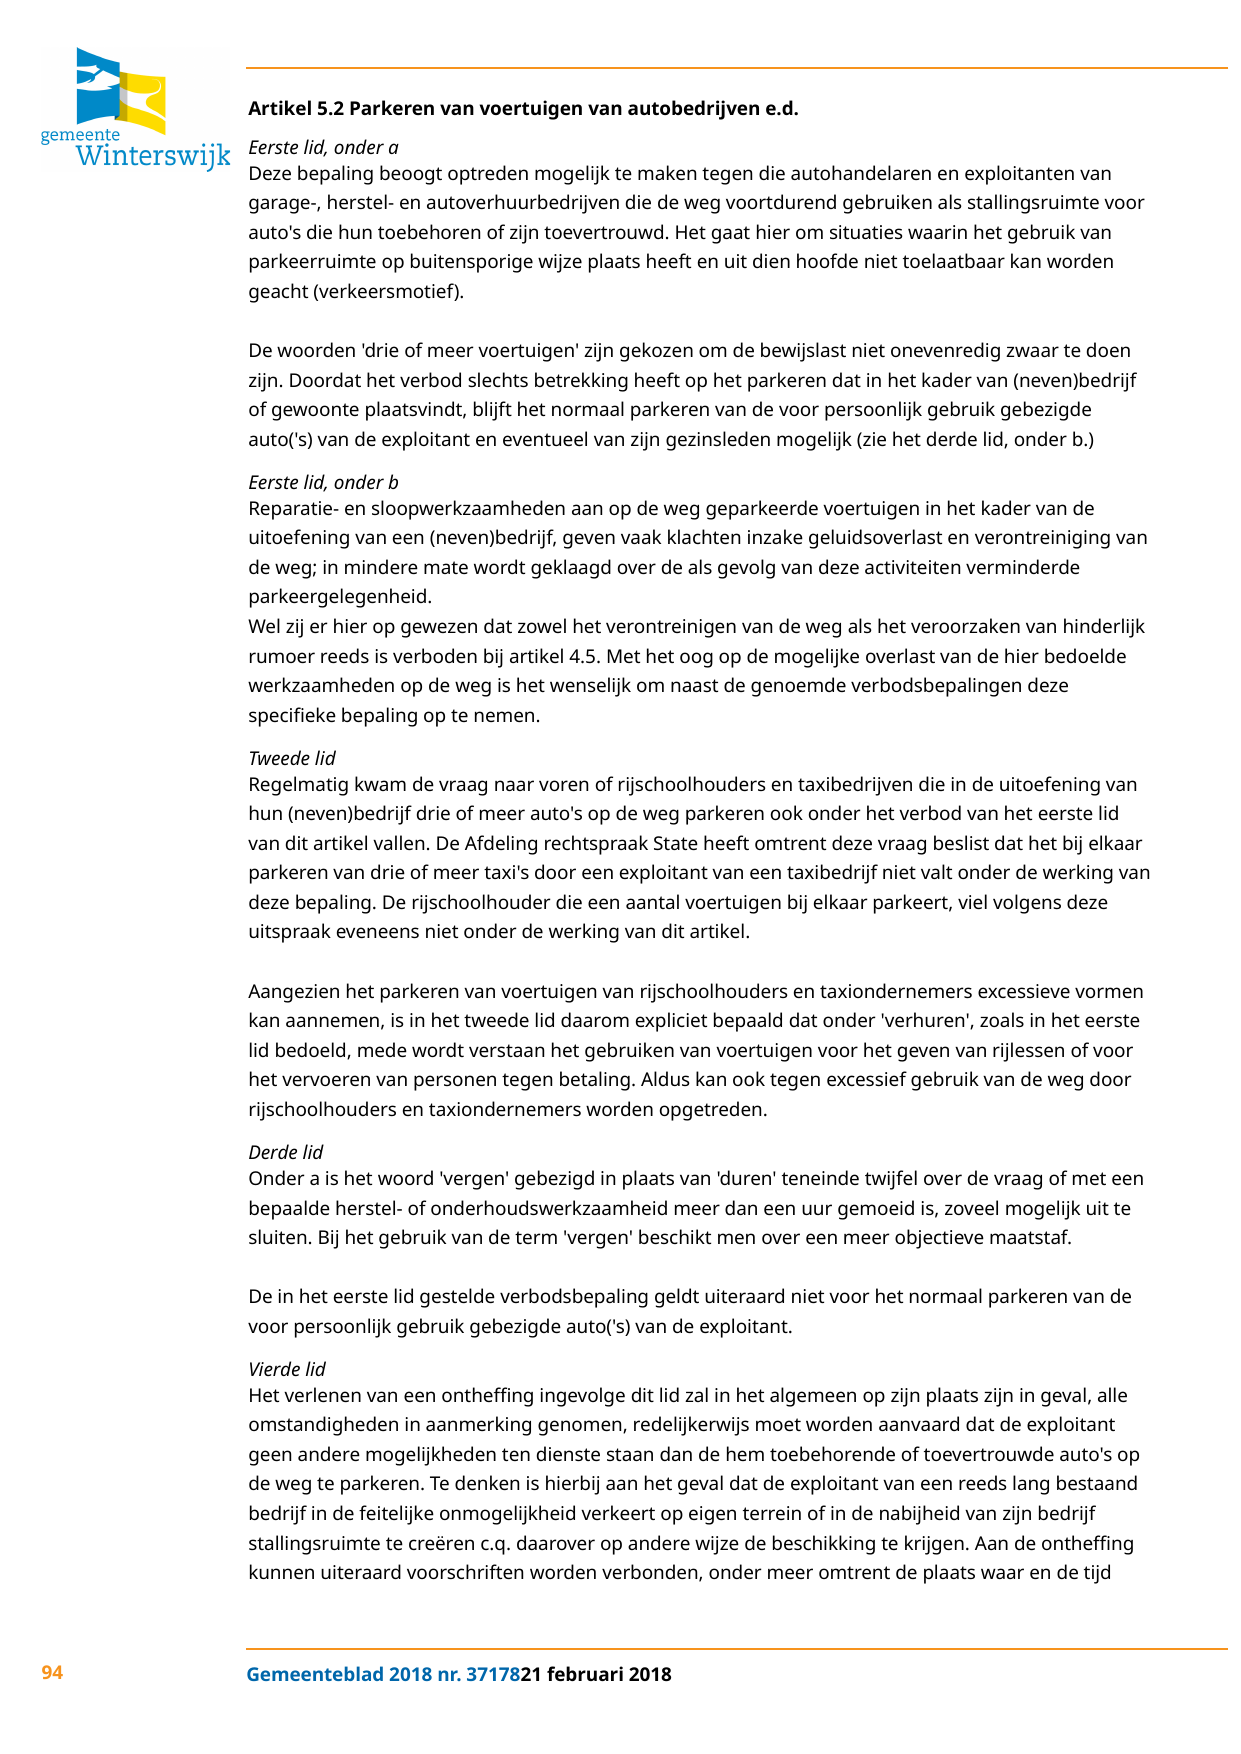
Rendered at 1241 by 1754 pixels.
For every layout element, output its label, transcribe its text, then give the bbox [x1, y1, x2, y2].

text Onder a is het woord 'vergen' gebezigd in plaats van 'duren' teneinde twijfel over de vraag of met een bepaalde herstel- of onderhoudswerkzaamheid meer dan een uur gemoeid is, zoveel mogelijk uit te sluiten. Bij het gebruik van de term 'vergen' beschikt men over een meer objectieve maatstaf. [248, 1165, 1152, 1250]
text De in het eerste lid gestelde verbodsbepaling geldt uiteraard niet voor het normaal parkeren van de voor persoonlijk gebruik gebezigde auto('s) van de exploitant. [248, 1283, 1152, 1339]
text Aangezien het parkeren van voertuigen van rijschoolhouders en taxiondernemers excessieve vormen kan aannemen, is in het tweede lid daarom expliciet bepaald dat onder 'verhuren', zoals in het eerste lid bedoeld, mede wordt verstaan het gebruiken van voertuigen voor het geven van rijlessen of voor het vervoeren van personen tegen betaling. Aldus kan ook tegen excessief gebruik van de weg door rijschoolhouders en taxiondernemers worden opgetreden. [248, 978, 1152, 1122]
text Vierde lid [248, 1356, 1152, 1382]
text Derde lid [248, 1139, 1152, 1165]
text Het verlenen van een ontheffing ingevolge dit lid zal in het algemeen op zijn plaats zijn in geval, alle omstandigheden in aanmerking genomen, redelijkerwijs moet worden aanvaard dat de exploitant geen andere mogelijkheden ten dienste staan dan de hem toebehorende of toevertrouwde auto's op de weg te parkeren. Te denken is hierbij aan het geval dat de exploitant van een reeds lang bestaand bedrijf in de feitelijke onmogelijkheid verkeert op eigen terrein of in de nabijheid van zijn bedrijf stallingsruimte te creëren c.q. daarover op andere wijze de beschikking te krijgen. Aan de ontheffing kunnen uiteraard voorschriften worden verbonden, onder meer omtrent de plaats waar en de tijd [248, 1382, 1152, 1585]
text Deze bepaling beoogt optreden mogelijk te maken tegen die autohandelaren en exploitanten van garage-, herstel- en autoverhuurbedrijven die de weg voortdurend gebruiken als stallingsruimte voor auto's die hun toebehoren of zijn toevertrouwd. Het gaat hier om situaties waarin het gebruik van parkeerruimte op buitensporige wijze plaats heeft en uit dien hoofde niet toelaatbaar kan worden geacht (verkeersmotief). [248, 160, 1152, 304]
text Wel zij er hier op gewezen dat zowel het verontreinigen van de weg als het veroorzaken van hinderlijk rumoer reeds is verboden bij artikel 4.5. Met het oog op de mogelijke overlast van de hier bedoelde werkzaamheden op de weg is het wenselijk om naast de genoemde verbodsbepalingen deze specifieke bepaling op te nemen. [248, 613, 1152, 728]
text Regelmatig kwam de vraag naar voren of rijschoolhouders en taxibedrijven die in de uitoefening van hun (neven)bedrijf drie of meer auto's op de weg parkeren ook onder het verbod van het eerste lid van dit artikel vallen. De Afdeling rechtspraak State heeft omtrent deze vraag beslist dat het bij elkaar parkeren van drie of meer taxi's door een exploitant van een taxibedrijf niet valt onder de werking van deze bepaling. De rijschoolhouder die een aantal voertuigen bij elkaar parkeert, viel volgens deze uitspraak eveneens niet onder de werking van dit artikel. [248, 771, 1152, 944]
text Artikel 5.2 Parkeren van voertuigen van autobedrijven e.d. [248, 95, 1152, 121]
text Reparatie- en sloopwerkzaamheden aan op de weg geparkeerde voertuigen in het kader van de uitoefening van een (neven)bedrijf, geven vaak klachten inzake geluidsoverlast en verontreiniging van de weg; in mindere mate wordt geklaagd over de als gevolg van deze activiteiten verminderde parkeergelegenheid. [248, 495, 1152, 609]
text De woorden 'drie of meer voertuigen' zijn gekozen om de bewijslast niet onevenredig zwaar te doen zijn. Doordat het verbod slechts betrekking heeft op het parkeren dat in het kader van (neven)bedrijf of gewoonte plaatsvindt, blijft het normaal parkeren van de voor persoonlijk gebruik gebezigde auto('s) van de exploitant en eventueel van zijn gezinsleden mogelijk (zie het derde lid, onder b.) [248, 337, 1152, 452]
text Eerste lid, onder b [248, 469, 1152, 495]
text Tweede lid [248, 745, 1152, 771]
picture [225, 153, 231, 162]
picture [41, 47, 231, 172]
text Eerste lid, onder a [248, 134, 1152, 160]
